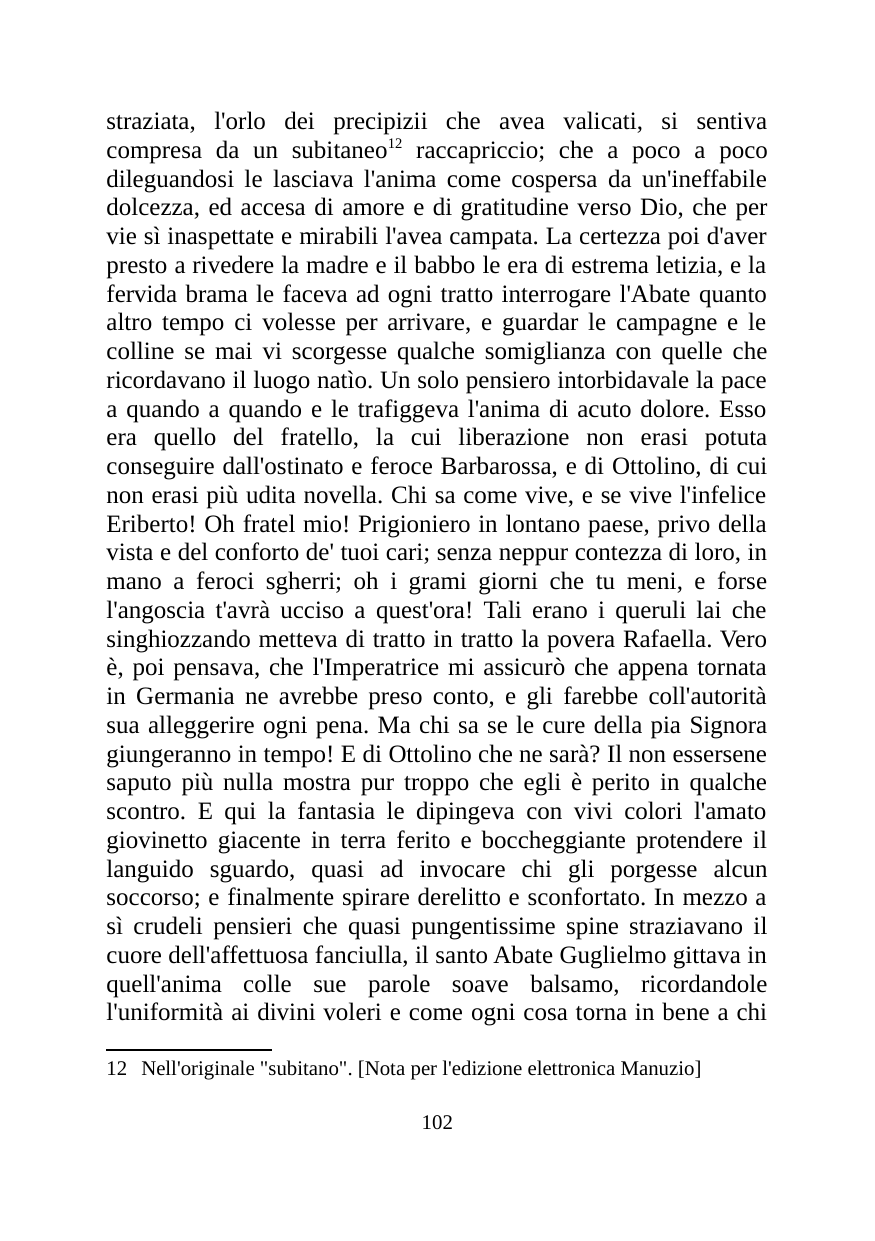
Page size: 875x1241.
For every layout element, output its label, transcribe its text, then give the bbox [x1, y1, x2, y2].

text Nell'originale "subitano". [Nota per l'edizione elettronica Manuzio] [106, 1056, 768, 1080]
text straziata, l'orlo dei precipizii che avea valicati, si sentiva compresa da un subitaneo raccapriccio; che a poco a poco dileguandosi le lasciava l'anima come cospersa da un'ineffabile dolcezza, ed accesa di amore e di gratitudine verso Dio, che per vie sì inaspettate e mirabili l'avea campata. La certezza poi d'aver presto a rivedere la madre e il babbo le era di estrema letizia, e la fervida brama le faceva ad ogni tratto interrogare l'Abate quanto altro tempo ci volesse per arrivare, e guardar le campagne e le colline se mai vi scorgesse qualche somiglianza con quelle che ricordavano il luogo natìo. Un solo pensiero intorbidavale la pace a quando a quando e le trafiggeva l'anima di acuto dolore. Esso era quello del fratello, la cui liberazione non erasi potuta conseguire dall'ostinato e feroce Barbarossa, e di Ottolino, di cui non erasi più udita novella. Chi sa come vive, e se vive l'infelice Eriberto! Oh fratel mio! Prigioniero in lontano paese, privo della vista e del conforto de' tuoi cari; senza neppur contezza di loro, in mano a feroci sgherri; oh i grami giorni che tu meni, e forse l'angoscia t'avrà ucciso a quest'ora! Tali erano i queruli lai che singhiozzando metteva di tratto in tratto la povera Rafaella. Vero è, poi pensava, che l'Imperatrice mi assicurò che appena tornata in Germania ne avrebbe preso conto, e gli farebbe coll'autorità sua alleggerire ogni pena. Ma chi sa se le cure della pia Signora giungeranno in tempo! E di Ottolino che ne sarà? Il non essersene saputo più nulla mostra pur troppo che egli è perito in qualche scontro. E qui la fantasia le dipingeva con vivi colori l'amato giovinetto giacente in terra ferito e boccheggiante protendere il languido sguardo, quasi ad invocare chi gli porgesse alcun soccorso; e finalmente spirare derelitto e sconfortato. In mezzo a sì crudeli pensieri che quasi pungentissime spine straziavano il cuore dell'affettuosa fanciulla, il santo Abate Guglielmo gittava in quell'anima colle sue parole soave balsamo, ricordandole l'uniformità ai divini voleri e come ogni cosa torna in bene a chi [106, 106, 768, 1026]
